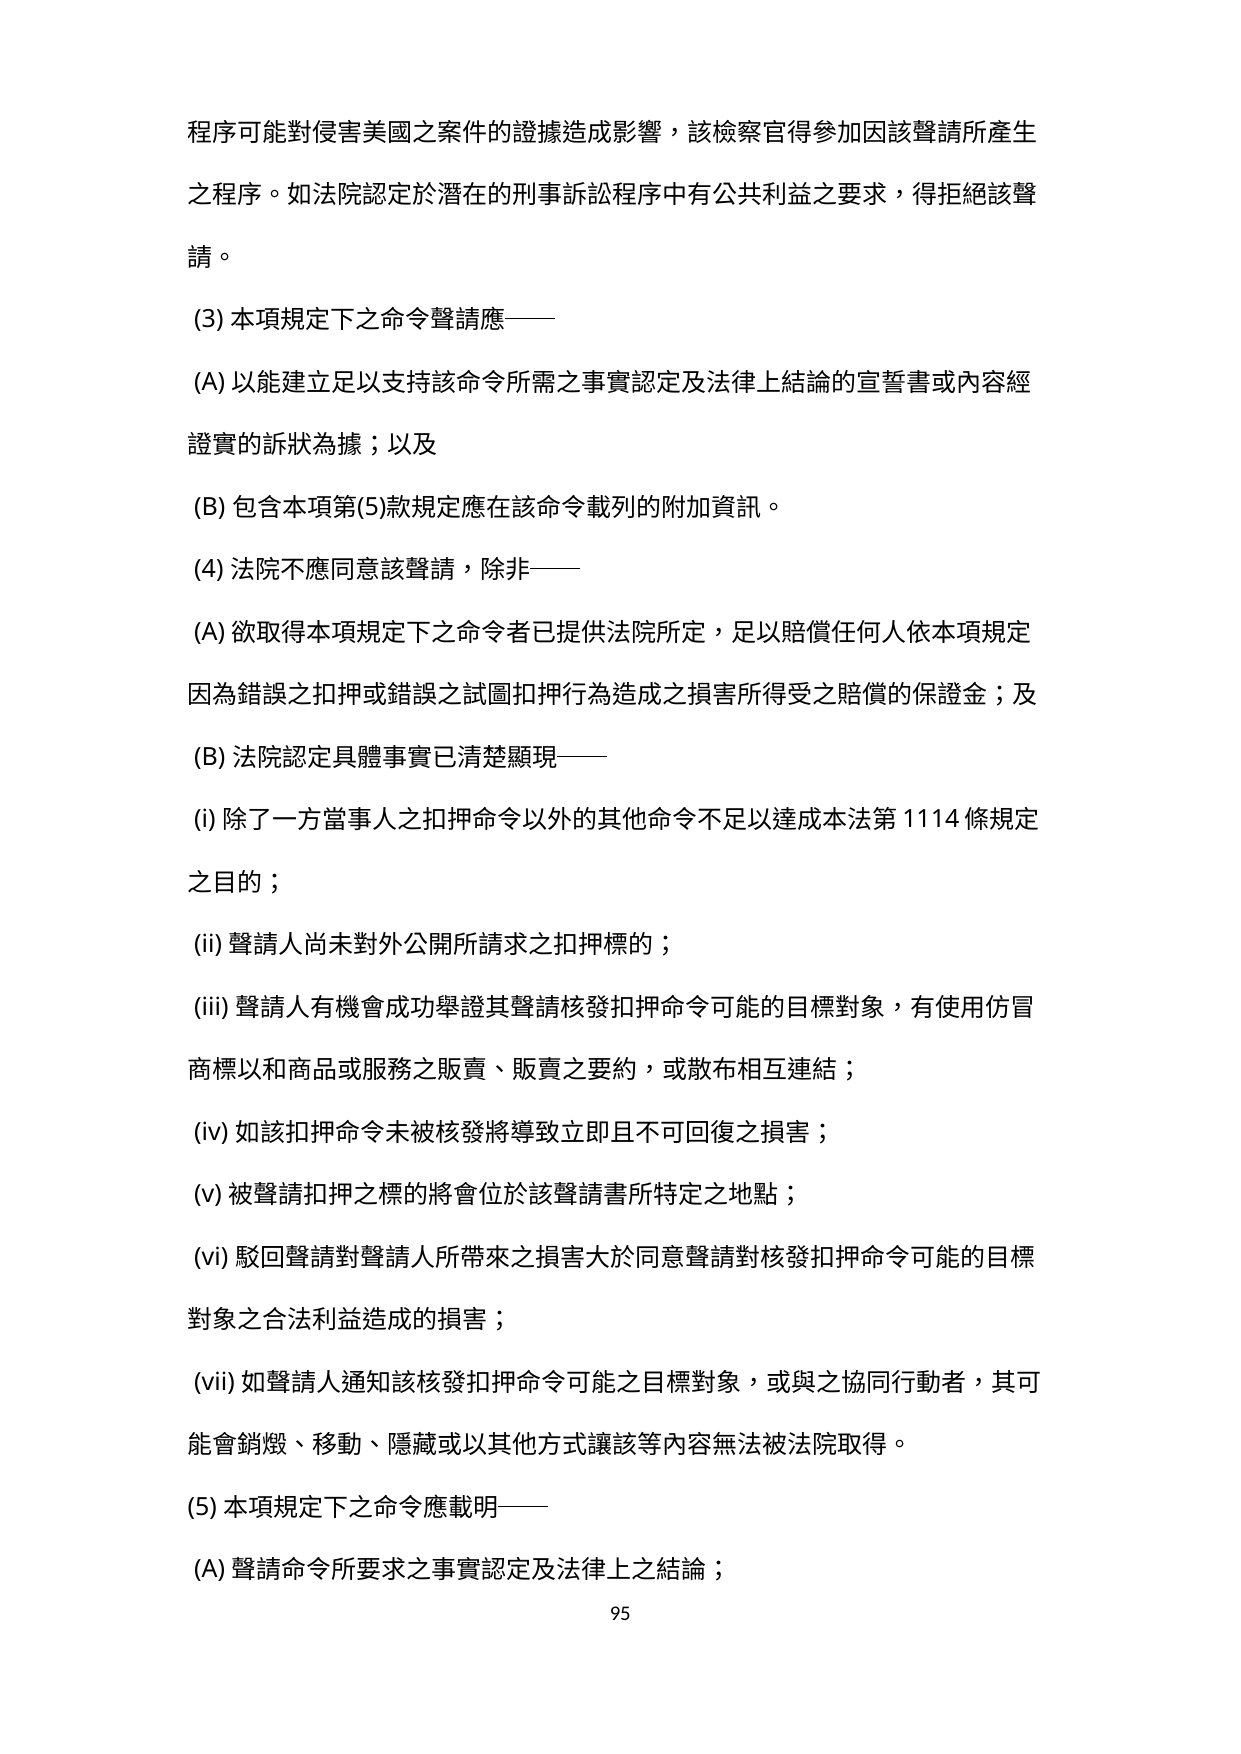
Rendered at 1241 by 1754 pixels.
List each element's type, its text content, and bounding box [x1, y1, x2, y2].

text (vii) 如聲請人通知該核發扣押命令可能之目標對象，或與之協同行動者，其可能會銷燬、移動、隱藏或以其他方式讓該等內容無法被法院取得。 [187, 1339, 1053, 1464]
text (i) 除了一方當事人之扣押命令以外的其他命令不足以達成本法第1114條規定之目的； [187, 776, 1053, 901]
text (5) 本項規定下之命令應載明── [187, 1464, 1053, 1526]
text (B) 包含本項第(5)款規定應在該命令載列的附加資訊。 [187, 464, 1053, 526]
text (A) 聲請命令所要求之事實認定及法律上之結論； [187, 1526, 1053, 1589]
text (iii) 聲請人有機會成功舉證其聲請核發扣押命令可能的目標對象，有使用仿冒商標以和商品或服務之販賣、販賣之要約，或散布相互連結； [187, 964, 1053, 1089]
text (v) 被聲請扣押之標的將會位於該聲請書所特定之地點； [187, 1151, 1053, 1214]
text (3) 本項規定下之命令聲請應── [187, 276, 1053, 339]
text (vi) 駁回聲請對聲請人所帶來之損害大於同意聲請對核發扣押命令可能的目標對象之合法利益造成的損害； [187, 1214, 1053, 1339]
text (ii) 聲請人尚未對外公開所請求之扣押標的； [187, 901, 1053, 964]
text (iv) 如該扣押命令未被核發將導致立即且不可回復之損害； [187, 1089, 1053, 1151]
text (A) 以能建立足以支持該命令所需之事實認定及法律上結論的宣誓書或內容經證實的訴狀為據；以及 [187, 339, 1053, 464]
text (B) 法院認定具體事實已清楚顯現── [187, 714, 1053, 776]
text (A) 欲取得本項規定下之命令者已提供法院所定，足以賠償任何人依本項規定因為錯誤之扣押或錯誤之試圖扣押行為造成之損害所得受之賠償的保證金；及 [187, 589, 1053, 714]
text (4) 法院不應同意該聲請，除非── [187, 526, 1053, 589]
text 程序可能對侵害美國之案件的證據造成影響，該檢察官得參加因該聲請所產生之程序。如法院認定於潛在的刑事訴訟程序中有公共利益之要求，得拒絕該聲請。 [187, 89, 1053, 276]
